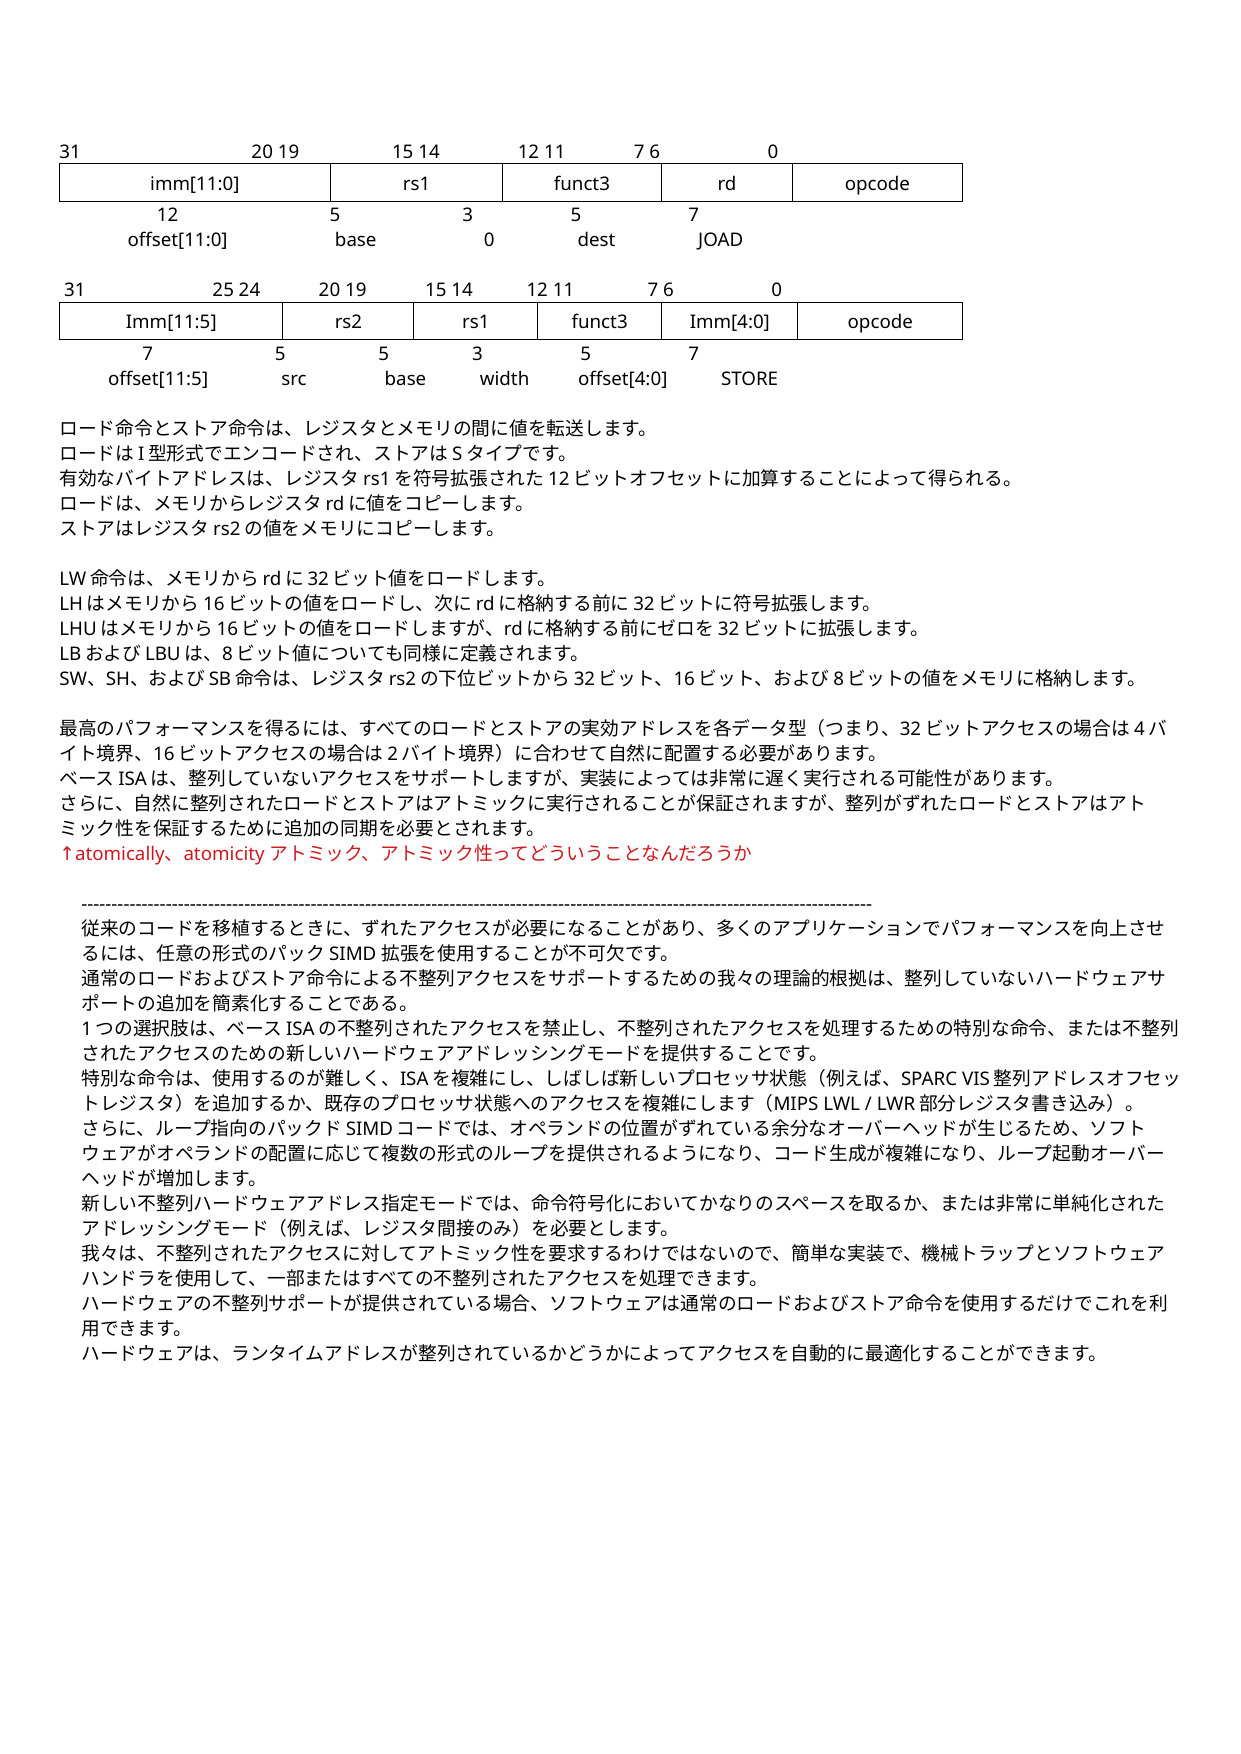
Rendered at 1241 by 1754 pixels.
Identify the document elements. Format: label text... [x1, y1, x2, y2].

table_header rd [662, 164, 792, 201]
text offset[11:0] base 0 dest JOAD [59, 227, 1181, 252]
table_header opcode [798, 303, 962, 339]
text 最高のパフォーマンスを得るには、すべてのロードとストアの実効アドレスを各データ型（つまり、32ビットアクセスの場合は4バイト境界、16ビットアクセスの場合は2バイト境界）に合わせて自然に配置する必要があります。 [59, 715, 1181, 765]
text 特別な命令は、使用するのが難しく、ISAを複雑にし、しばしば新しいプロセッサ状態（例えば、SPARC VIS整列アドレスオフセットレジスタ）を追加するか、既存のプロセッサ状態へのアクセスを複雑にします（MIPS LWL / LWR部分レジスタ書き込み）。 [81, 1065, 1181, 1115]
text 31 20 19 15 14 12 11 7 6 0 [59, 138, 1181, 163]
text さらに、自然に整列されたロードとストアはアトミックに実行されることが保証されますが、整列がずれたロードとストアはアトミック性を保証するために追加の同期を必要とされます。 [59, 790, 1181, 840]
table_header rs1 [331, 164, 502, 201]
text 7 5 5 3 5 7 [59, 340, 1181, 365]
table_header funct3 [503, 164, 661, 201]
table_header rs1 [414, 303, 537, 339]
text LHUはメモリから16ビットの値をロードしますが、rdに格納する前にゼロを32ビットに拡張します。 [59, 615, 1181, 640]
table_header imm[11:0] [60, 164, 330, 201]
text 我々は、不整列されたアクセスに対してアトミック性を要求するわけではないので、簡単な実装で、機械トラップとソフトウェアハンドラを使用して、一部またはすべての不整列されたアクセスを処理できます。 [81, 1240, 1181, 1290]
table_header funct3 [538, 303, 661, 339]
text ハードウェアの不整列サポートが提供されている場合、ソフトウェアは通常のロードおよびストア命令を使用するだけでこれを利用できます。 [81, 1290, 1181, 1340]
text LBおよびLBUは、8ビット値についても同様に定義されます。 [59, 640, 1181, 665]
text offset[11:5] src base width offset[4:0] STORE [59, 365, 1181, 390]
table_header opcode [793, 164, 962, 201]
text 31 25 24 20 19 15 14 12 11 7 6 0 [59, 277, 1181, 302]
text LW命令は、メモリからrdに32ビット値をロードします。 [59, 565, 1181, 590]
table_header Imm[11:5] [60, 303, 282, 339]
text 12 5 3 5 7 [59, 202, 1181, 227]
text 1つの選択肢は、ベースISAの不整列されたアクセスを禁止し、不整列されたアクセスを処理するための特別な命令、または不整列されたアクセスのための新しいハードウェアアドレッシングモードを提供することです。 [81, 1015, 1181, 1065]
text ストアはレジスタrs2の値をメモリにコピーします。 [59, 515, 1181, 540]
text 従来のコードを移植するときに、ずれたアクセスが必要になることがあり、多くのアプリケーションでパフォーマンスを向上させるには、任意の形式のパック SIMD 拡張を使用することが不可欠です。 [81, 915, 1181, 965]
text 新しい不整列ハードウェアアドレス指定モードでは、命令符号化においてかなりのスペースを取るか、または非常に単純化されたアドレッシングモード（例えば、レジ​​スタ間接のみ）を必要とします。 [81, 1190, 1181, 1240]
table_header [963, 163, 1081, 201]
table_header rs2 [283, 303, 413, 339]
text ハードウェアは、ランタイムアドレスが整列されているかどうかによってアクセスを自動的に最適化することができます。 [81, 1340, 1181, 1365]
text LHはメモリから16ビットの値をロードし、次にrdに格納する前に32ビットに符号拡張します。 [59, 590, 1181, 615]
text さらに、ループ指向のパックドSIMDコードでは、オペランドの位置がずれている余分なオーバーヘッドが生じるため、ソフトウェアがオペランドの配置に応じて複数の形式のループを提供されるようになり、コード生成が複雑になり、ループ起動オーバーヘッドが増加します。 [81, 1115, 1181, 1190]
text ロード命令とストア命令は、レジスタとメモリの間に値を転送します。 [59, 415, 1181, 440]
text 有効なバイトアドレスは、レジスタrs1を符号拡張された12ビットオフセットに加算することによって得られる。 [59, 465, 1181, 490]
table_header Imm[4:0] [662, 303, 797, 339]
text ロードはI型形式でエンコードされ、ストアはSタイプです。 [59, 440, 1181, 465]
text SW、SH、およびSB命令は、レジスタrs2の下位ビットから32ビット、16ビット、および8ビットの値をメモリに格納します。 [59, 665, 1181, 690]
table_header [963, 302, 1081, 339]
text ----------------------------------------------------------------------------------------------------------------------------------- [81, 890, 1181, 915]
text ↑atomically、atomicity アトミック、アトミック性ってどういうことなんだろうか [59, 840, 1181, 865]
text ロードは、メモリからレジスタrdに値をコピーします。 [59, 490, 1181, 515]
text 通常のロードおよびストア命令による不整列アクセスをサポートするための我々の理論的根拠は、整列していないハードウェアサポートの追加を簡素化することである。 [81, 965, 1181, 1015]
text ベースISAは、整列していないアクセスをサポートしますが、実装によっては非常に遅く実行される可能性があります。 [59, 765, 1181, 790]
